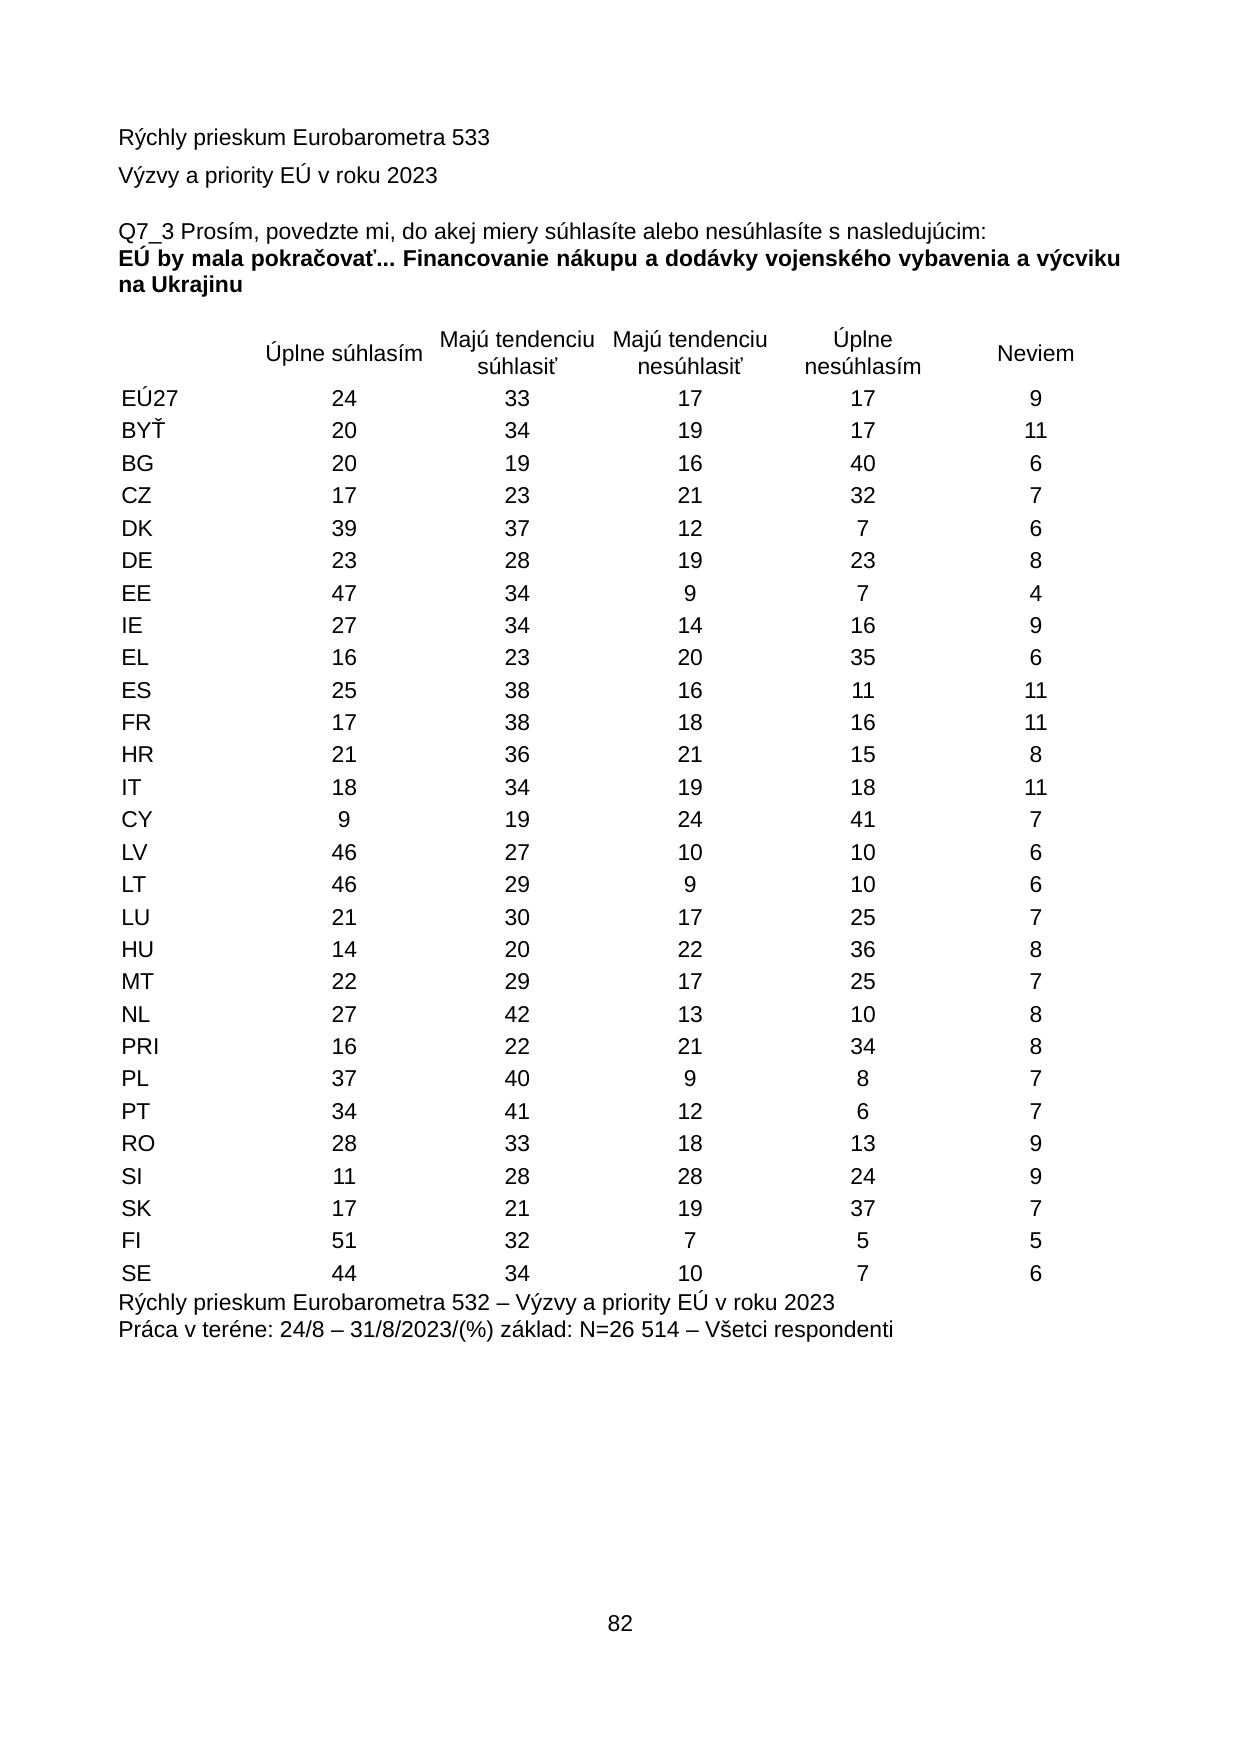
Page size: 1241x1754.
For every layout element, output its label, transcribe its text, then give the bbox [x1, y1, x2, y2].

table_cell 40 [431, 1063, 603, 1095]
table_cell 41 [431, 1095, 603, 1127]
table_cell 32 [776, 479, 949, 512]
table_cell PT [118, 1095, 258, 1127]
table_cell 23 [776, 544, 949, 576]
table_cell 33 [431, 382, 603, 414]
table_cell 4 [949, 576, 1122, 609]
table_cell 17 [258, 479, 431, 512]
table_cell 16 [604, 674, 776, 706]
table_header Úplne súhlasím [258, 324, 431, 382]
table_cell 34 [776, 1030, 949, 1062]
table_cell 9 [604, 868, 776, 900]
table_cell 7 [776, 1257, 949, 1289]
table_cell 37 [431, 512, 603, 544]
table_cell 17 [604, 900, 776, 933]
table_cell 19 [604, 544, 776, 576]
table_cell 27 [431, 836, 603, 868]
table_cell 41 [776, 803, 949, 836]
table_cell 6 [949, 512, 1122, 544]
table_cell 51 [258, 1224, 431, 1257]
table_cell 18 [604, 706, 776, 738]
table_cell 38 [431, 706, 603, 738]
table_cell MT [118, 965, 258, 998]
table_cell 10 [604, 836, 776, 868]
table_cell 38 [431, 674, 603, 706]
table_cell SI [118, 1160, 258, 1192]
table_cell 21 [604, 1030, 776, 1062]
table_cell BG [118, 447, 258, 479]
table_cell 34 [431, 609, 603, 641]
table_cell 21 [604, 739, 776, 771]
table_cell 33 [431, 1127, 603, 1159]
table_cell 17 [776, 382, 949, 414]
text Q7_3 Prosím, povedzte mi, do akej miery súhlasíte alebo nesúhlasíte s nasledujúcim: [118, 218, 1122, 244]
table_cell 28 [431, 544, 603, 576]
table_cell 24 [258, 382, 431, 414]
table_cell IT [118, 771, 258, 803]
table_cell 27 [258, 998, 431, 1030]
table_cell LV [118, 836, 258, 868]
table_cell DE [118, 544, 258, 576]
table_cell 10 [776, 868, 949, 900]
table_cell 11 [949, 771, 1122, 803]
table_cell 7 [949, 900, 1122, 933]
table_cell CZ [118, 479, 258, 512]
table_cell 17 [258, 706, 431, 738]
table_cell 7 [776, 512, 949, 544]
table_cell 6 [949, 1257, 1122, 1289]
table_cell 20 [431, 933, 603, 965]
table_cell NL [118, 998, 258, 1030]
table_cell 23 [258, 544, 431, 576]
table_cell 9 [949, 1127, 1122, 1159]
table_cell 30 [431, 900, 603, 933]
table_cell 12 [604, 1095, 776, 1127]
table_cell 44 [258, 1257, 431, 1289]
table_cell CY [118, 803, 258, 836]
table_cell 13 [776, 1127, 949, 1159]
table_cell 9 [604, 1063, 776, 1095]
table_cell FI [118, 1224, 258, 1257]
table_cell 18 [776, 771, 949, 803]
table_cell PL [118, 1063, 258, 1095]
table_cell 22 [604, 933, 776, 965]
text EÚ by mala pokračovať... Financovanie nákupu a dodávky vojenského vybavenia a výcviku na Ukrajinu [118, 244, 1122, 297]
table_cell 22 [258, 965, 431, 998]
table_cell 8 [949, 933, 1122, 965]
table_cell 21 [604, 479, 776, 512]
table_cell 20 [258, 415, 431, 447]
table_cell 8 [949, 1030, 1122, 1062]
table_cell 25 [776, 900, 949, 933]
table_cell 42 [431, 998, 603, 1030]
table_cell 34 [431, 415, 603, 447]
table_cell 34 [258, 1095, 431, 1127]
table_cell 19 [431, 447, 603, 479]
table_cell 25 [258, 674, 431, 706]
table_cell 16 [776, 609, 949, 641]
table_cell 8 [949, 739, 1122, 771]
table_header [118, 324, 258, 382]
table_cell 10 [776, 836, 949, 868]
table_cell 11 [949, 706, 1122, 738]
table_cell 28 [258, 1127, 431, 1159]
table_cell 24 [776, 1160, 949, 1192]
table_cell 15 [776, 739, 949, 771]
table_cell 11 [949, 674, 1122, 706]
table_cell 40 [776, 447, 949, 479]
table_cell 17 [604, 382, 776, 414]
table_cell EL [118, 641, 258, 674]
table_cell EÚ27 [118, 382, 258, 414]
table_cell PRI [118, 1030, 258, 1062]
table_cell 8 [949, 544, 1122, 576]
table_cell 5 [949, 1224, 1122, 1257]
table_cell 6 [949, 836, 1122, 868]
table_cell 17 [604, 965, 776, 998]
table_cell 16 [258, 641, 431, 674]
table_cell RO [118, 1127, 258, 1159]
table_cell SE [118, 1257, 258, 1289]
table_cell 22 [431, 1030, 603, 1062]
table_cell 21 [258, 900, 431, 933]
table_cell 39 [258, 512, 431, 544]
table_cell HR [118, 739, 258, 771]
table_cell 19 [604, 771, 776, 803]
table_header Majú tendenciu súhlasiť [431, 324, 603, 382]
table_cell 9 [949, 382, 1122, 414]
table_cell 8 [776, 1063, 949, 1095]
table_cell SK [118, 1192, 258, 1224]
table_cell 12 [604, 512, 776, 544]
table_cell 18 [604, 1127, 776, 1159]
table_cell 32 [431, 1224, 603, 1257]
table_cell 7 [949, 965, 1122, 998]
table_cell 11 [776, 674, 949, 706]
table_cell 29 [431, 868, 603, 900]
table_cell 34 [431, 576, 603, 609]
table_cell 34 [431, 1257, 603, 1289]
table_cell 9 [949, 609, 1122, 641]
table_cell 10 [776, 998, 949, 1030]
table_header Majú tendenciu nesúhlasiť [604, 324, 776, 382]
table_cell 17 [776, 415, 949, 447]
table_cell 34 [431, 771, 603, 803]
table_cell 8 [949, 998, 1122, 1030]
table_cell 46 [258, 868, 431, 900]
table_cell 23 [431, 479, 603, 512]
table_cell 36 [776, 933, 949, 965]
table_cell 7 [949, 803, 1122, 836]
table_cell 20 [604, 641, 776, 674]
table_cell LT [118, 868, 258, 900]
table_cell 21 [431, 1192, 603, 1224]
table_cell 23 [431, 641, 603, 674]
table_cell 25 [776, 965, 949, 998]
table_header Úplne nesúhlasím [776, 324, 949, 382]
table_cell 14 [604, 609, 776, 641]
table_cell 11 [949, 415, 1122, 447]
table_cell 29 [431, 965, 603, 998]
table_cell 16 [258, 1030, 431, 1062]
table_cell 7 [949, 1063, 1122, 1095]
table_cell 7 [604, 1224, 776, 1257]
table_cell 19 [604, 1192, 776, 1224]
table_cell 7 [776, 576, 949, 609]
table_cell 24 [604, 803, 776, 836]
table_cell BYŤ [118, 415, 258, 447]
table_cell 35 [776, 641, 949, 674]
table_cell 47 [258, 576, 431, 609]
table_cell 6 [949, 447, 1122, 479]
table_cell 7 [949, 479, 1122, 512]
table_header Neviem [949, 324, 1122, 382]
table_cell 20 [258, 447, 431, 479]
table_cell 6 [949, 868, 1122, 900]
table_cell ES [118, 674, 258, 706]
table_cell 7 [949, 1192, 1122, 1224]
table_cell 37 [776, 1192, 949, 1224]
table_cell 18 [258, 771, 431, 803]
table_cell 7 [949, 1095, 1122, 1127]
table_cell 9 [949, 1160, 1122, 1192]
table_cell 16 [604, 447, 776, 479]
table_cell FR [118, 706, 258, 738]
table_cell HU [118, 933, 258, 965]
text Rýchly prieskum Eurobarometra 532 – Výzvy a priority EÚ v roku 2023 [118, 1289, 1122, 1316]
table_cell 16 [776, 706, 949, 738]
table_cell 10 [604, 1257, 776, 1289]
table_cell EE [118, 576, 258, 609]
table_cell 6 [776, 1095, 949, 1127]
table_cell 11 [258, 1160, 431, 1192]
table_cell 37 [258, 1063, 431, 1095]
table_cell 9 [604, 576, 776, 609]
table_cell IE [118, 609, 258, 641]
text Práca v teréne: 24/8 – 31/8/2023/(%) základ: N=26 514 – Všetci respondenti [118, 1316, 1122, 1342]
table_cell 21 [258, 739, 431, 771]
table_cell 14 [258, 933, 431, 965]
table_cell 9 [258, 803, 431, 836]
table_cell 13 [604, 998, 776, 1030]
table_cell LU [118, 900, 258, 933]
table_cell 36 [431, 739, 603, 771]
table_cell 28 [431, 1160, 603, 1192]
table_cell 19 [604, 415, 776, 447]
table_cell 19 [431, 803, 603, 836]
table_cell 27 [258, 609, 431, 641]
table_cell 28 [604, 1160, 776, 1192]
table_cell DK [118, 512, 258, 544]
table_cell 46 [258, 836, 431, 868]
table_cell 5 [776, 1224, 949, 1257]
table_cell 6 [949, 641, 1122, 674]
table_cell 17 [258, 1192, 431, 1224]
